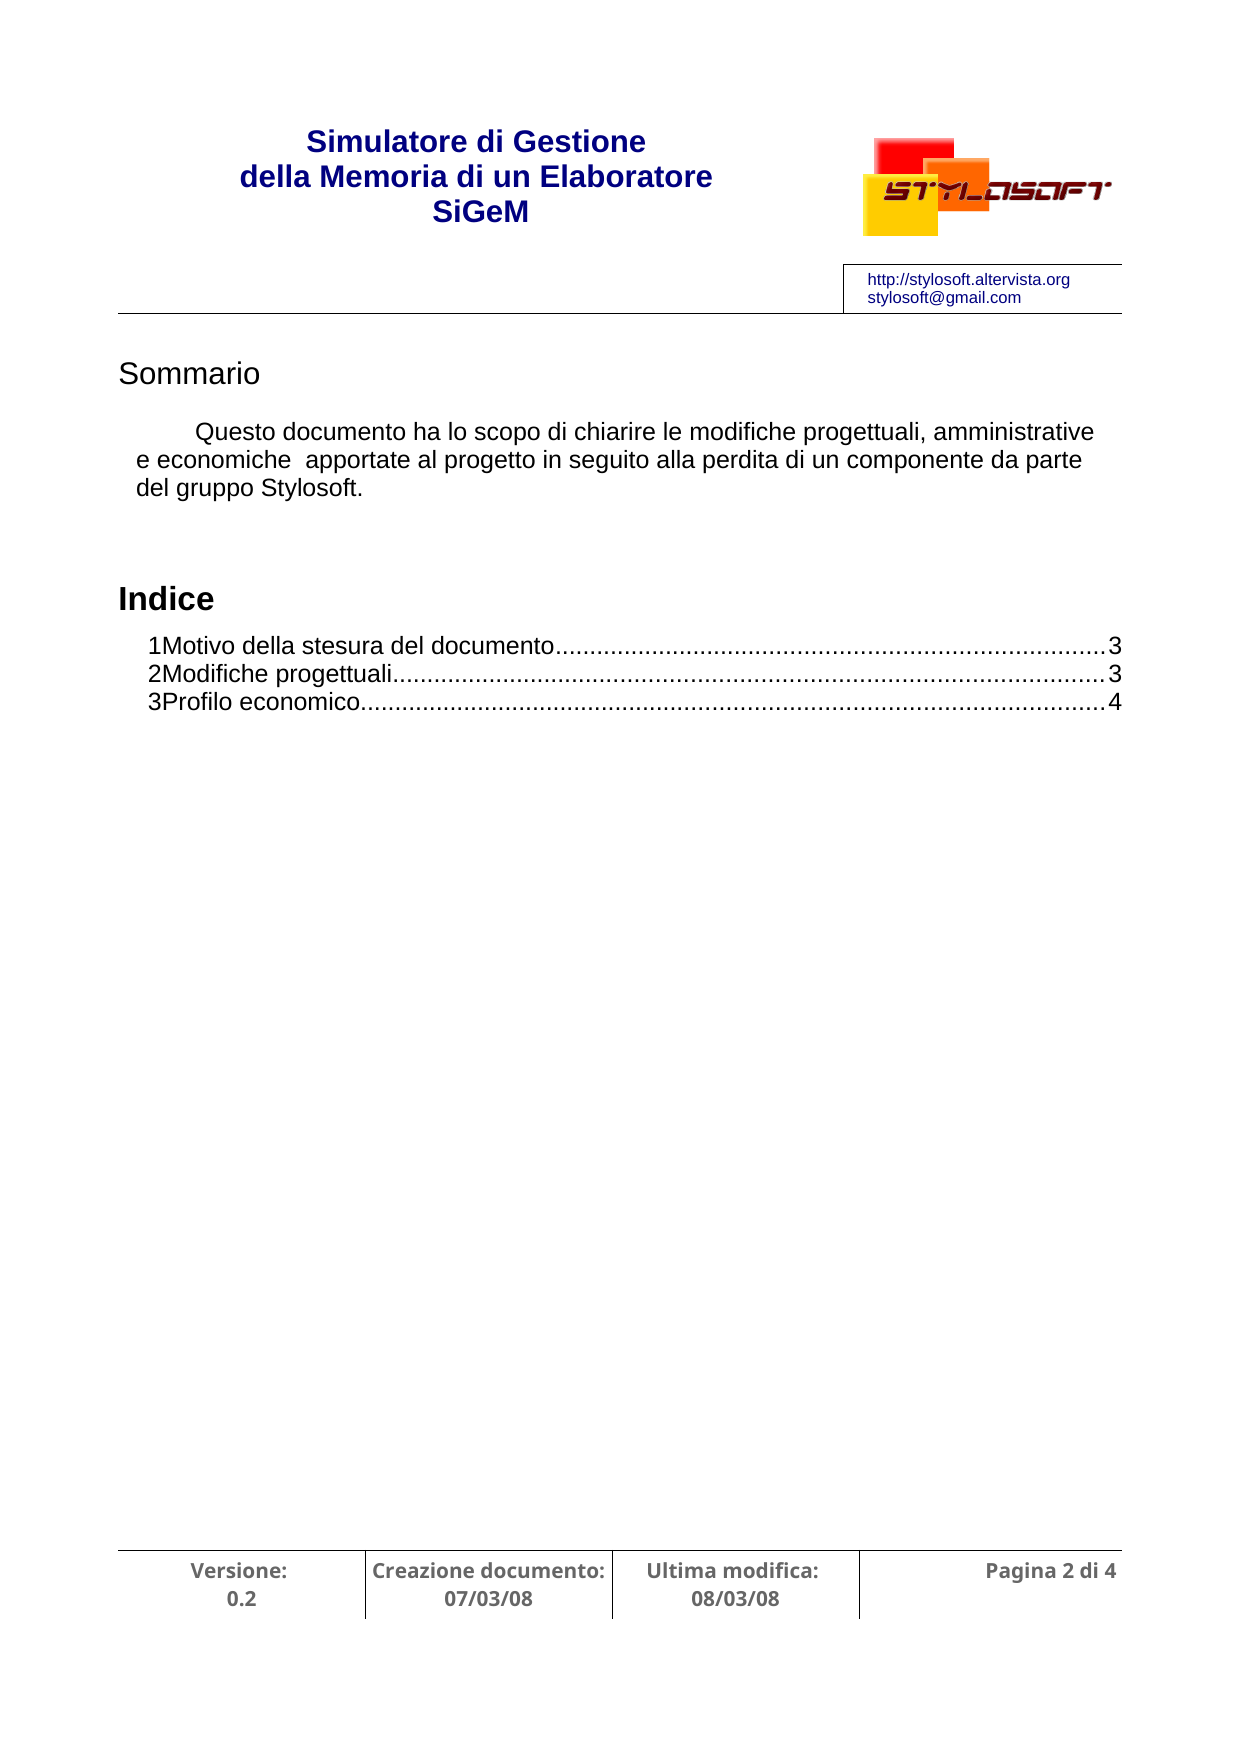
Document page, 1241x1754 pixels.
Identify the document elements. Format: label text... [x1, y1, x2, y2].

picture [848, 123, 1117, 247]
text Questo documento ha lo scopo di chiarire le modifiche progettuali, amministrative e economiche apportate al progetto in seguito alla perdita di un componente da parte del gruppo Stylosoft. [136, 418, 1104, 502]
subtitle Indice [118, 580, 1122, 617]
text 1Motivo della stesura del documento 3 [148, 632, 1122, 660]
text 2Modifiche progettuali 3 [148, 660, 1122, 688]
subtitle Sommario [118, 356, 1122, 391]
text 3Profilo economico 4 [148, 688, 1122, 716]
